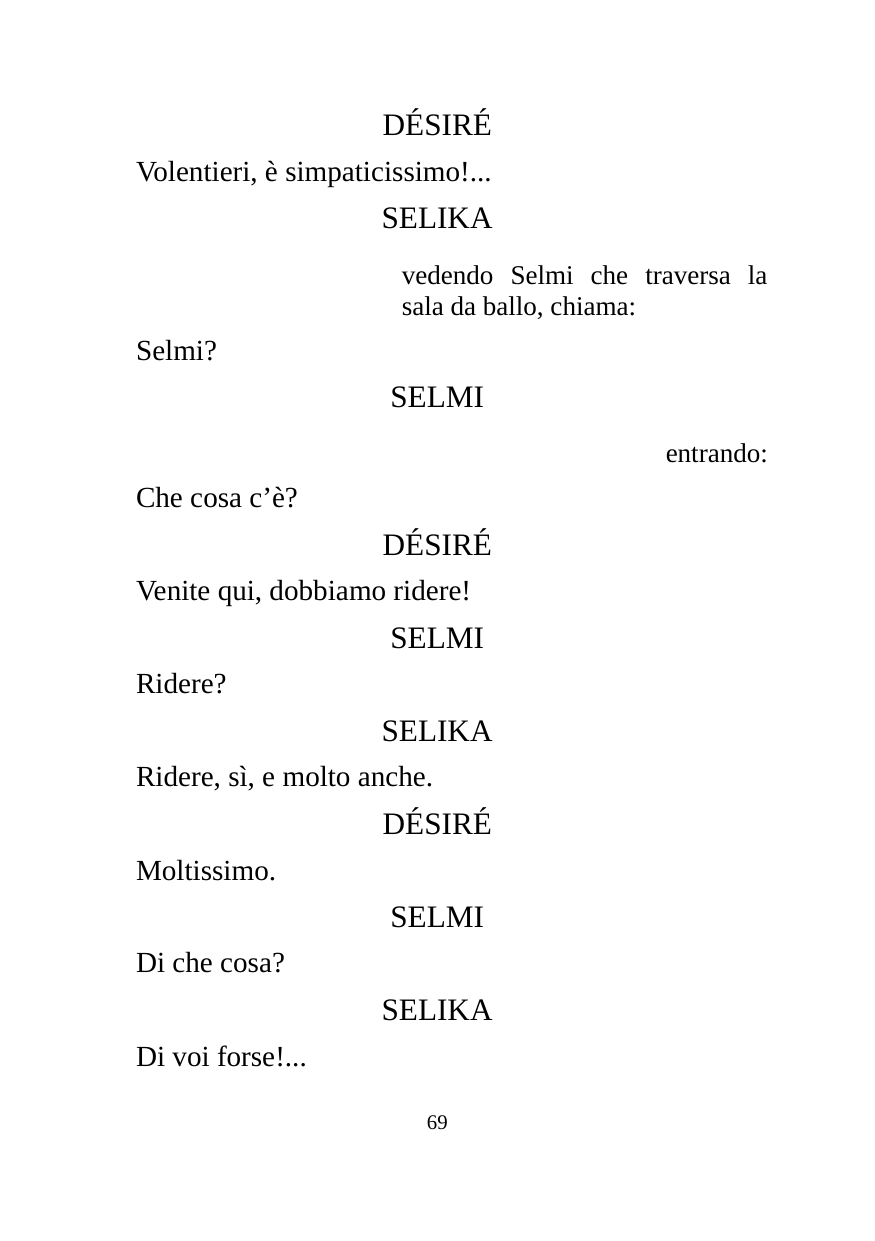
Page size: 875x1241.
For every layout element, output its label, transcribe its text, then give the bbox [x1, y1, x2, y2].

text vedendo Selmi che traversa la sala da ballo, chiama: [402, 259, 768, 321]
text Ridere, sì, e molto anche. [106, 759, 768, 793]
text SELIKA [106, 712, 768, 748]
text DÉSIRÉ [106, 106, 768, 142]
text DÉSIRÉ [106, 805, 768, 841]
text SELIKA [106, 991, 768, 1027]
text Volentieri, è simpaticissimo!... [106, 154, 768, 187]
text Venite qui, dobbiamo ridere! [106, 573, 768, 607]
text SELMI [106, 378, 768, 414]
text Di che cosa? [106, 946, 768, 979]
text entrando: [402, 438, 768, 469]
text DÉSIRÉ [106, 526, 768, 562]
text Moltissimo. [106, 853, 768, 886]
text SELMI [106, 898, 768, 934]
text Selmi? [106, 333, 768, 366]
text SELMI [106, 619, 768, 655]
text SELIKA [106, 199, 768, 235]
text Ridere? [106, 667, 768, 700]
text Che cosa c’è? [106, 481, 768, 514]
text Di voi forse!... [106, 1039, 768, 1072]
